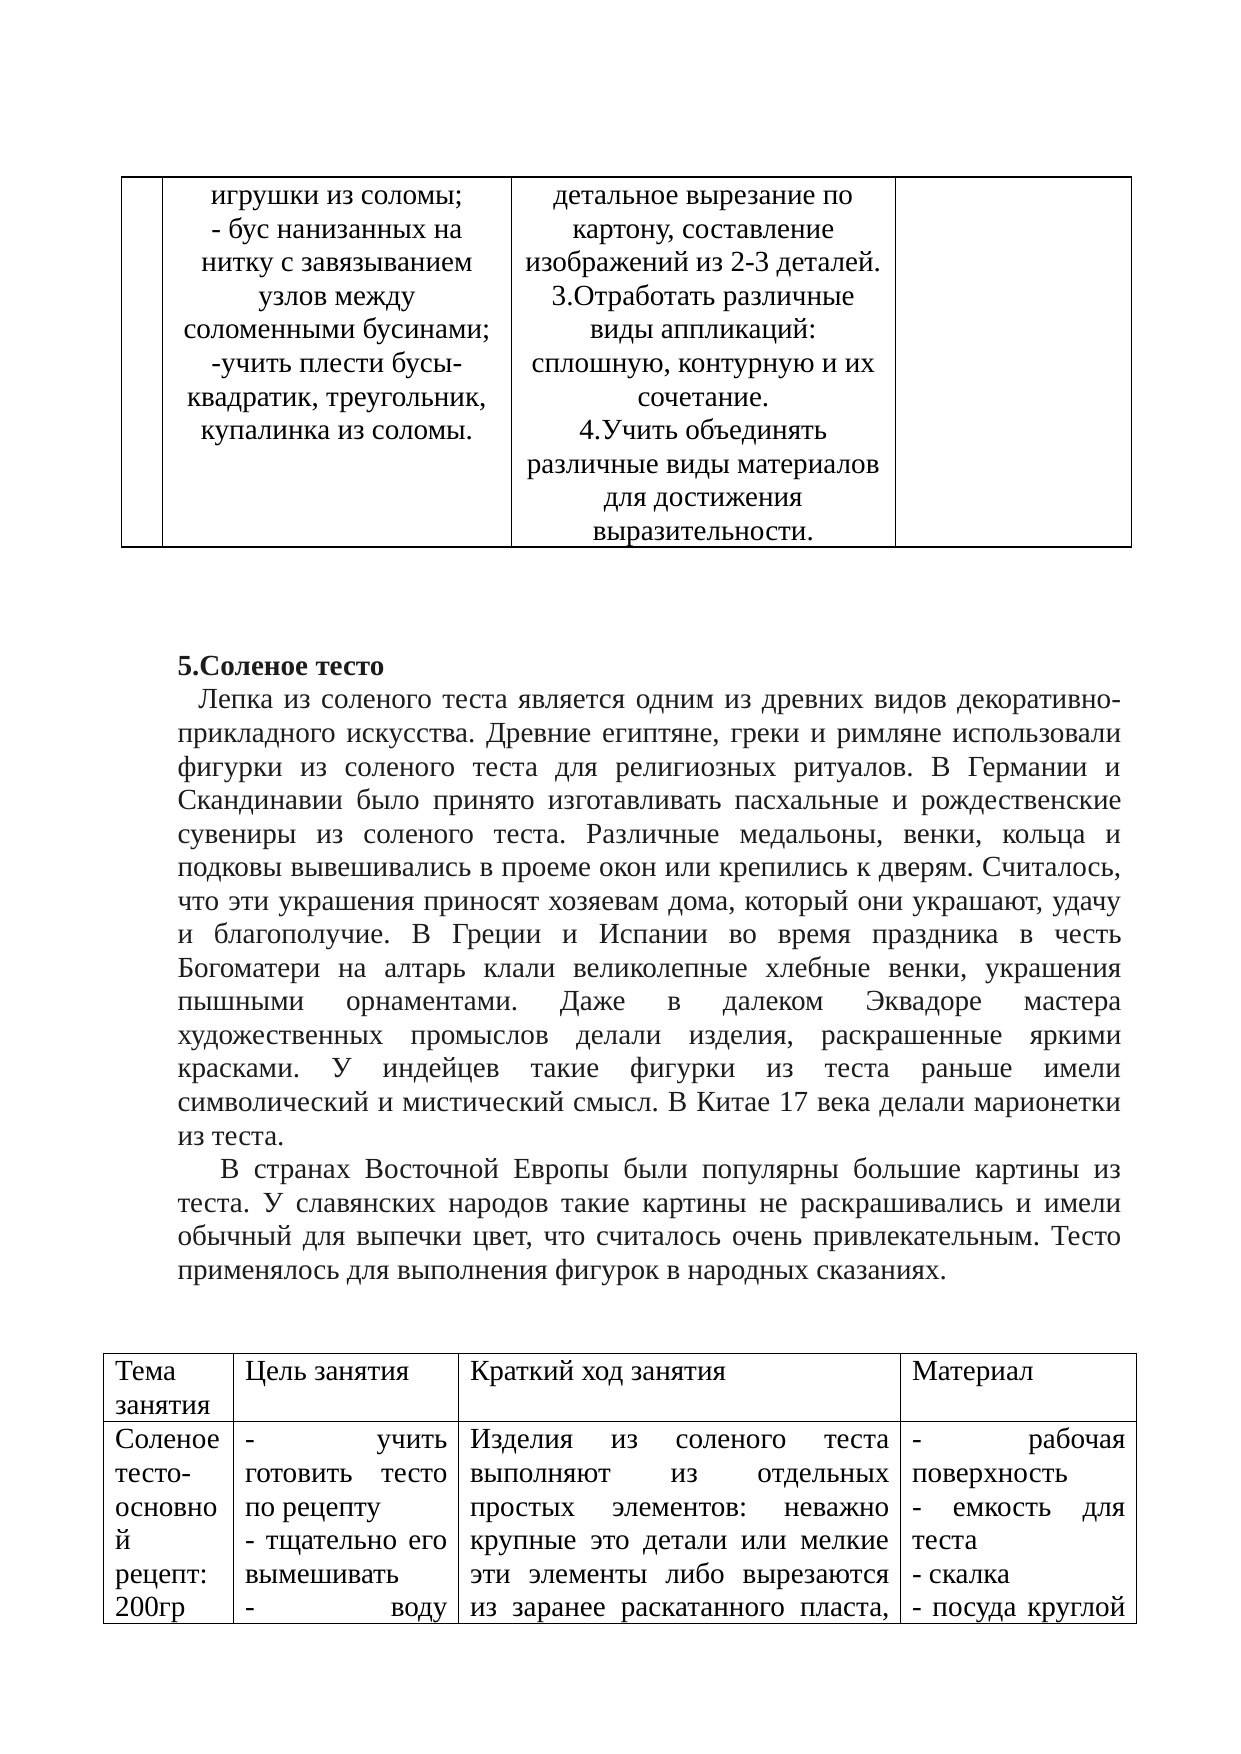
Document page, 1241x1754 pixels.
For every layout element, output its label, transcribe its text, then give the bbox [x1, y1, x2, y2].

table_header Тема занятия [104, 1354, 233, 1421]
table_header Материал [901, 1354, 1136, 1421]
text В странах Восточной Европы были популярны большие картины из теста. У славянских народов такие картины не раскрашивались и имели обычный для выпечки цвет, что считалось очень привлекательным. Тесто применялось для выполнения фигурок в народных сказаниях. [177, 1151, 1122, 1285]
table_header Цель занятия [234, 1354, 458, 1421]
table_cell Соленое тесто- основной рецепт: 200гр [104, 1422, 233, 1623]
table_cell [122, 178, 162, 546]
table_cell - учить готовить тесто по рецепту - тщательно его вымешивать - воду [234, 1422, 458, 1623]
table_cell [896, 178, 1131, 546]
table_header Краткий ход занятия [459, 1354, 900, 1421]
table_cell Изделия из соленого теста выполняют из отдельных простых элементов: неважно крупные это детали или мелкие эти элементы либо вырезаются из заранее раскатанного пласта, [459, 1422, 900, 1623]
table_cell детальное вырезание по картону, составление изображений из 2-3 деталей. 3.Отработать различные виды аппликаций: сплошную, контурную и их сочетание. 4.Учить объединять различные виды материалов для достижения выразительности. [512, 178, 895, 546]
text Лепка из соленого теста является одним из древних видов декоративно-прикладного искусства. Древние египтяне, греки и римляне использовали фигурки из соленого теста для религиозных ритуалов. В Германии и Скандинавии было принято изготавливать пасхальные и рождественские сувениры из соленого теста. Различные медальоны, венки, кольца и подковы вывешивались в проеме окон или крепились к дверям. Считалось, что эти украшения приносят хозяевам дома, который они украшают, удачу и благополучие. В Греции и Испании во время праздника в честь Богоматери на алтарь клали великолепные хлебные венки, украшения пышными орнаментами. Даже в далеком Эквадоре мастера художественных промыслов делали изделия, раскрашенные яркими красками. У индейцев такие фигурки из теста раньше имели символический и мистический смысл. В Китае 17 века делали марионетки из теста. [177, 682, 1122, 1151]
text 5.Соленое тесто [177, 648, 1122, 682]
table_cell - рабочая поверхность - емкость для теста - скалка - посуда круглой [901, 1422, 1136, 1623]
table_cell игрушки из соломы; - бус нанизанных на нитку с завязыванием узлов между соломенными бусинами; -учить плести бусы-квадратик, треугольник, купалинка из соломы. [163, 178, 511, 546]
